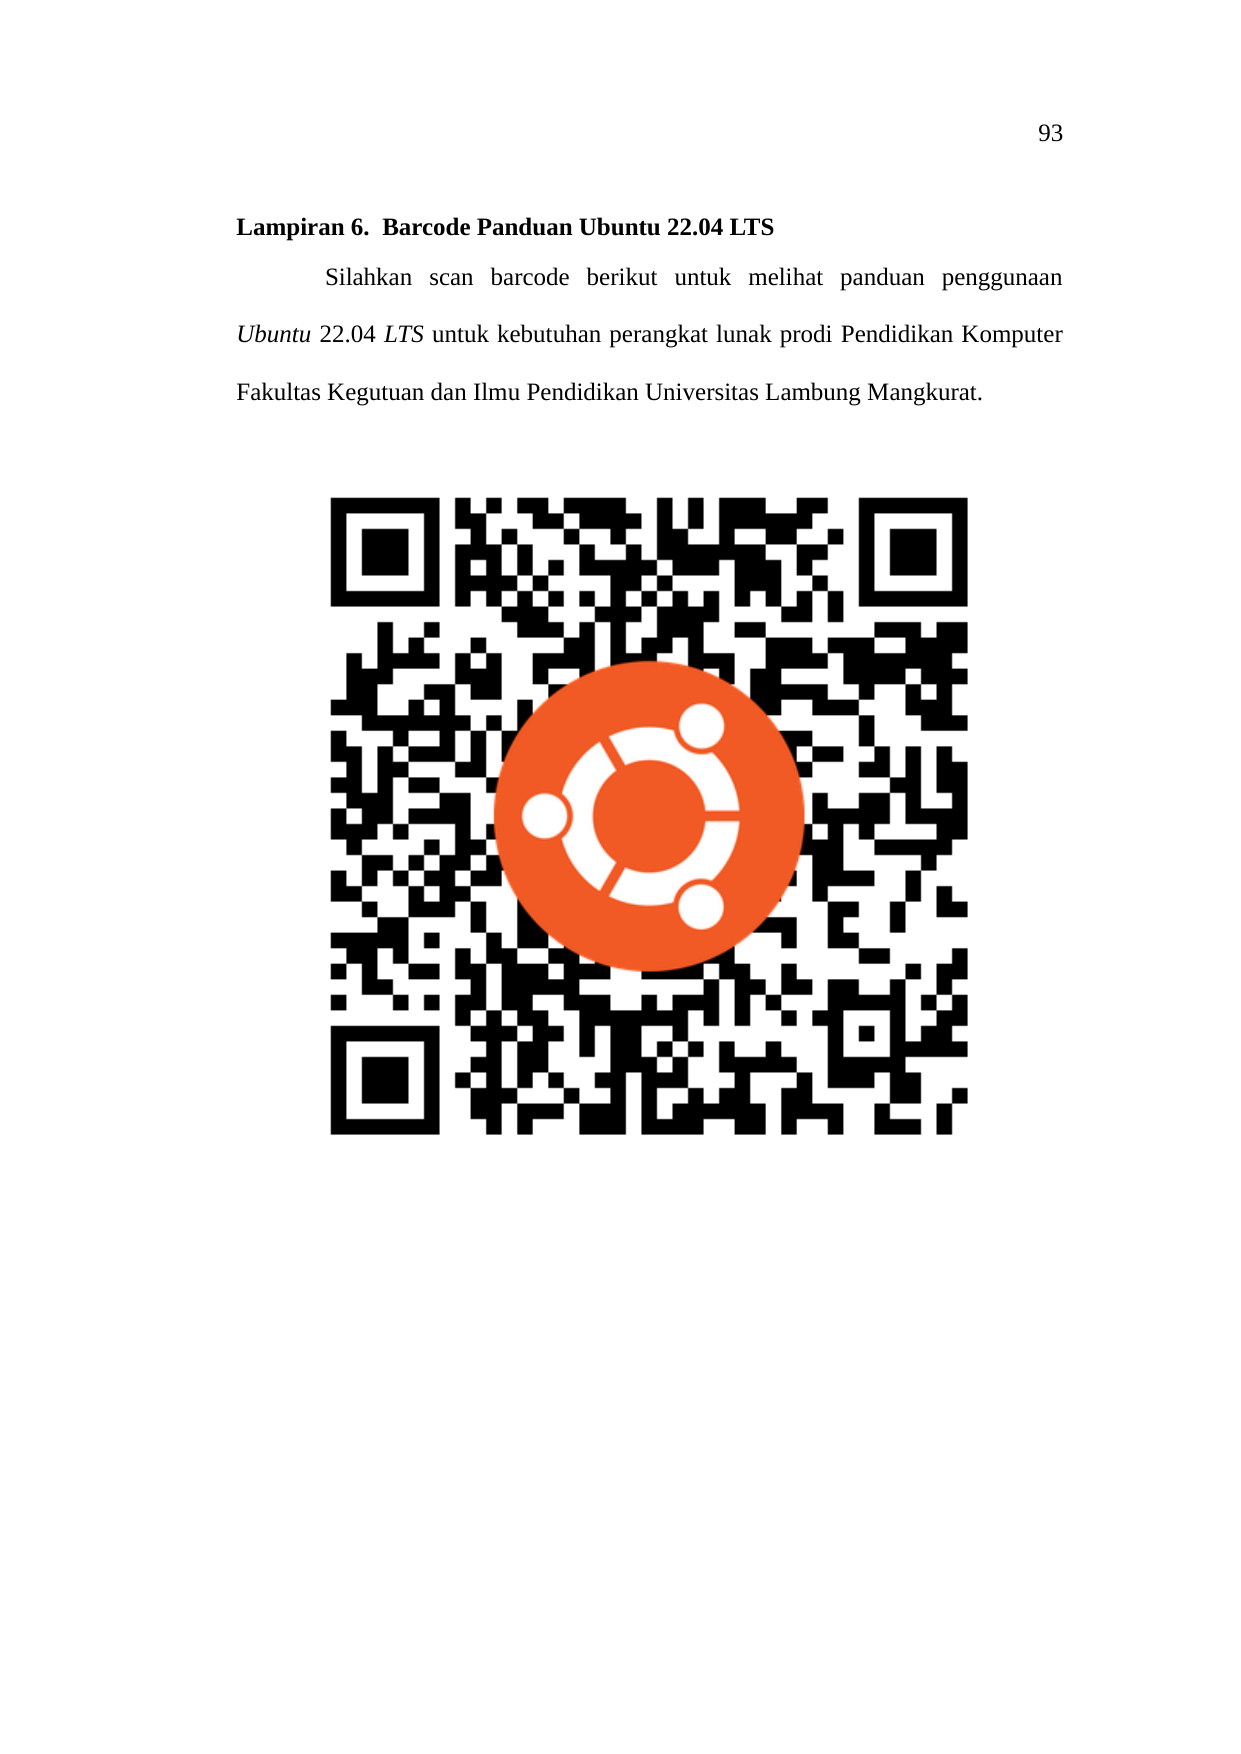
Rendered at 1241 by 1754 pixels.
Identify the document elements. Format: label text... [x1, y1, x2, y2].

subtitle Barcode Panduan Ubuntu 22.04 LTS [236, 212, 1063, 241]
subtitle Silahkan scan barcode berikut untuk melihat panduan penggunaan Ubuntu 22.04 LTS untuk kebutuhan perangkat lunak prodi Pendidikan Komputer Fakultas Kegutuan dan Ilmu Pendidikan Universitas Lambung Mangkurat. [236, 262, 1063, 405]
picture [269, 437, 1030, 1197]
